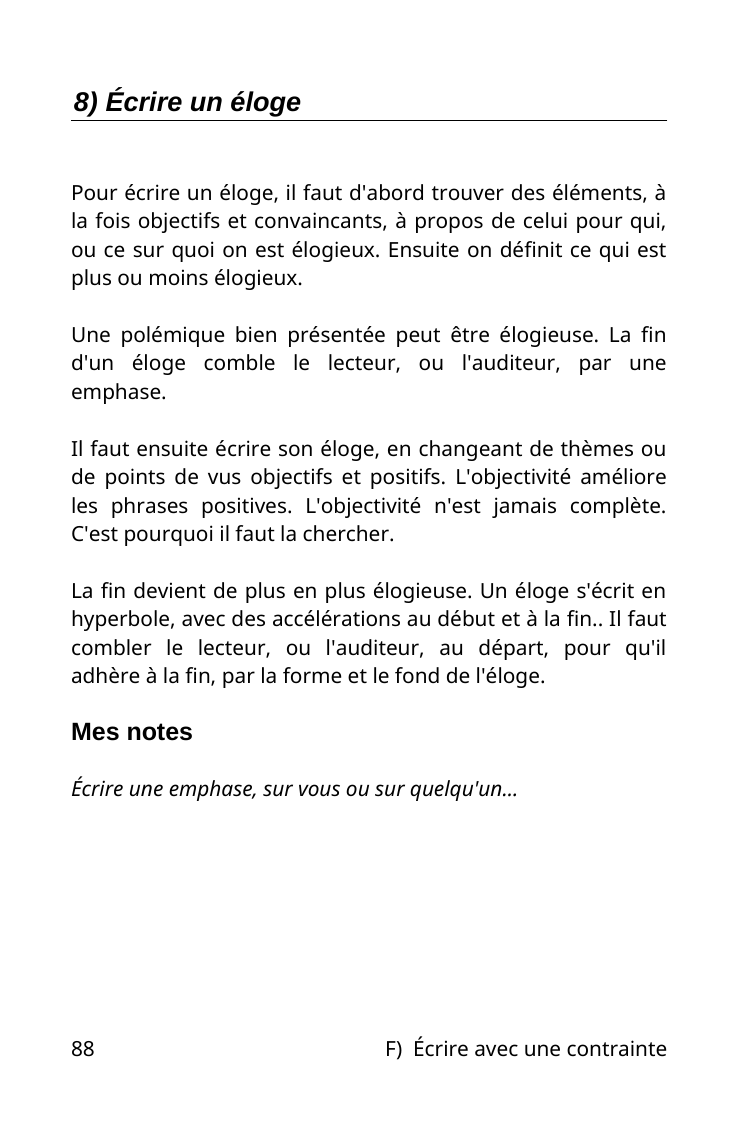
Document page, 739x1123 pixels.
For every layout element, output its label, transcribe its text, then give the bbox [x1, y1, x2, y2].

text La fin devient de plus en plus élogieuse. Un éloge s'écrit en hyperbole, avec des accélérations au début et à la fin.. Il faut combler le lecteur, ou l'auditeur, au départ, pour qu'il adhère à la fin, par la forme et le fond de l'éloge. [71, 576, 667, 690]
text Une polémique bien présentée peut être élogieuse. La fin d'un éloge comble le lecteur, ou l'auditeur, par une emphase. [71, 320, 667, 405]
subtitle Écrire un éloge [71, 84, 667, 120]
text Écrire une emphase, sur vous ou sur quelqu'un... [71, 774, 667, 803]
text Pour écrire un éloge, il faut d'abord trouver des éléments, à la fois objectifs et convaincants, à propos de celui pour qui, ou ce sur quoi on est élogieux. Ensuite on définit ce qui est plus ou moins élogieux. [71, 178, 667, 292]
text Il faut ensuite écrire son éloge, en changeant de thèmes ou de points de vus objectifs et positifs. L'objectivité améliore les phrases positives. L'objectivité n'est jamais complète. C'est pourquoi il faut la chercher. [71, 434, 667, 548]
subtitle Mes notes [71, 718, 667, 746]
